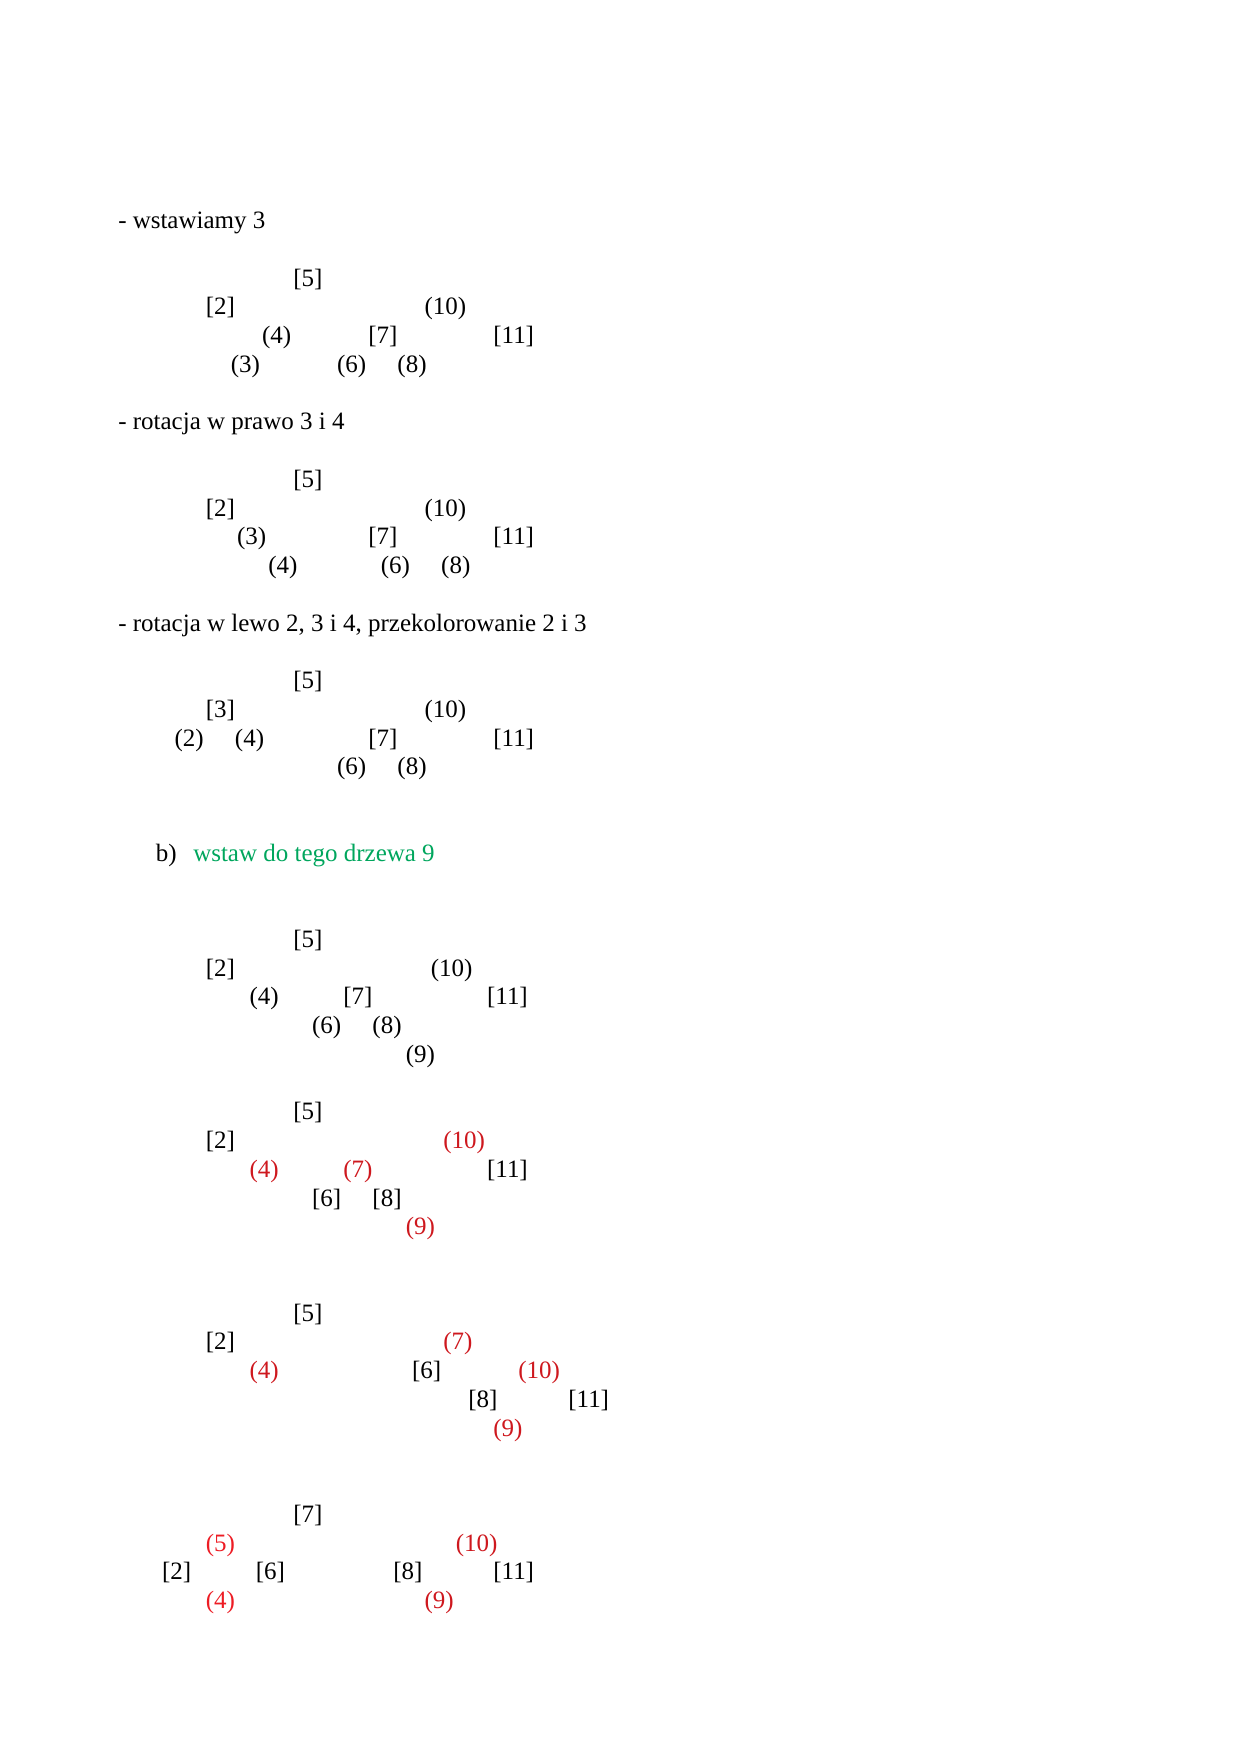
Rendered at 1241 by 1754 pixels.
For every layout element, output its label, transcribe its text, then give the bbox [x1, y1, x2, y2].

text (6) (8) [118, 1010, 1122, 1039]
text [5] [118, 1298, 1122, 1326]
text [5] [118, 464, 1122, 493]
text (4) [7] [11] [118, 981, 1122, 1010]
text (5) (10) [118, 1528, 1122, 1556]
text (6) (8) [118, 751, 1122, 780]
text [8] [11] [118, 1384, 1122, 1413]
text [6] [8] [118, 1183, 1122, 1211]
text [2] (10) [118, 291, 1122, 320]
text [5] [118, 263, 1122, 291]
text [7] [118, 1499, 1122, 1528]
text - rotacja w prawo 3 i 4 [118, 406, 1122, 435]
text (3) (6) (8) [118, 349, 1122, 378]
text (4) [6] (10) [118, 1355, 1122, 1384]
text - wstawiamy 3 [118, 205, 1122, 234]
text [5] [118, 1096, 1122, 1125]
text [2] (10) [118, 493, 1122, 521]
text (4) (9) [118, 1585, 1122, 1614]
text [3] (10) [118, 694, 1122, 723]
text [2] (10) [118, 953, 1122, 981]
list wstaw do tego drzewa 9 [156, 838, 1122, 866]
text (4) (6) (8) [118, 550, 1122, 579]
text [5] [118, 665, 1122, 694]
text [5] [118, 924, 1122, 953]
text (3) [7] [11] [118, 521, 1122, 550]
text (9) [118, 1039, 1122, 1068]
text (9) [118, 1413, 1122, 1441]
text (4) [7] [11] [118, 320, 1122, 349]
text [2] (10) [118, 1125, 1122, 1154]
text (2) (4) [7] [11] [118, 723, 1122, 751]
text [2] [6] [8] [11] [118, 1556, 1122, 1585]
text - rotacja w lewo 2, 3 i 4, przekolorowanie 2 i 3 [118, 608, 1122, 636]
text (9) [118, 1211, 1122, 1240]
text [2] (7) [118, 1326, 1122, 1355]
text (4) (7) [11] [118, 1154, 1122, 1183]
